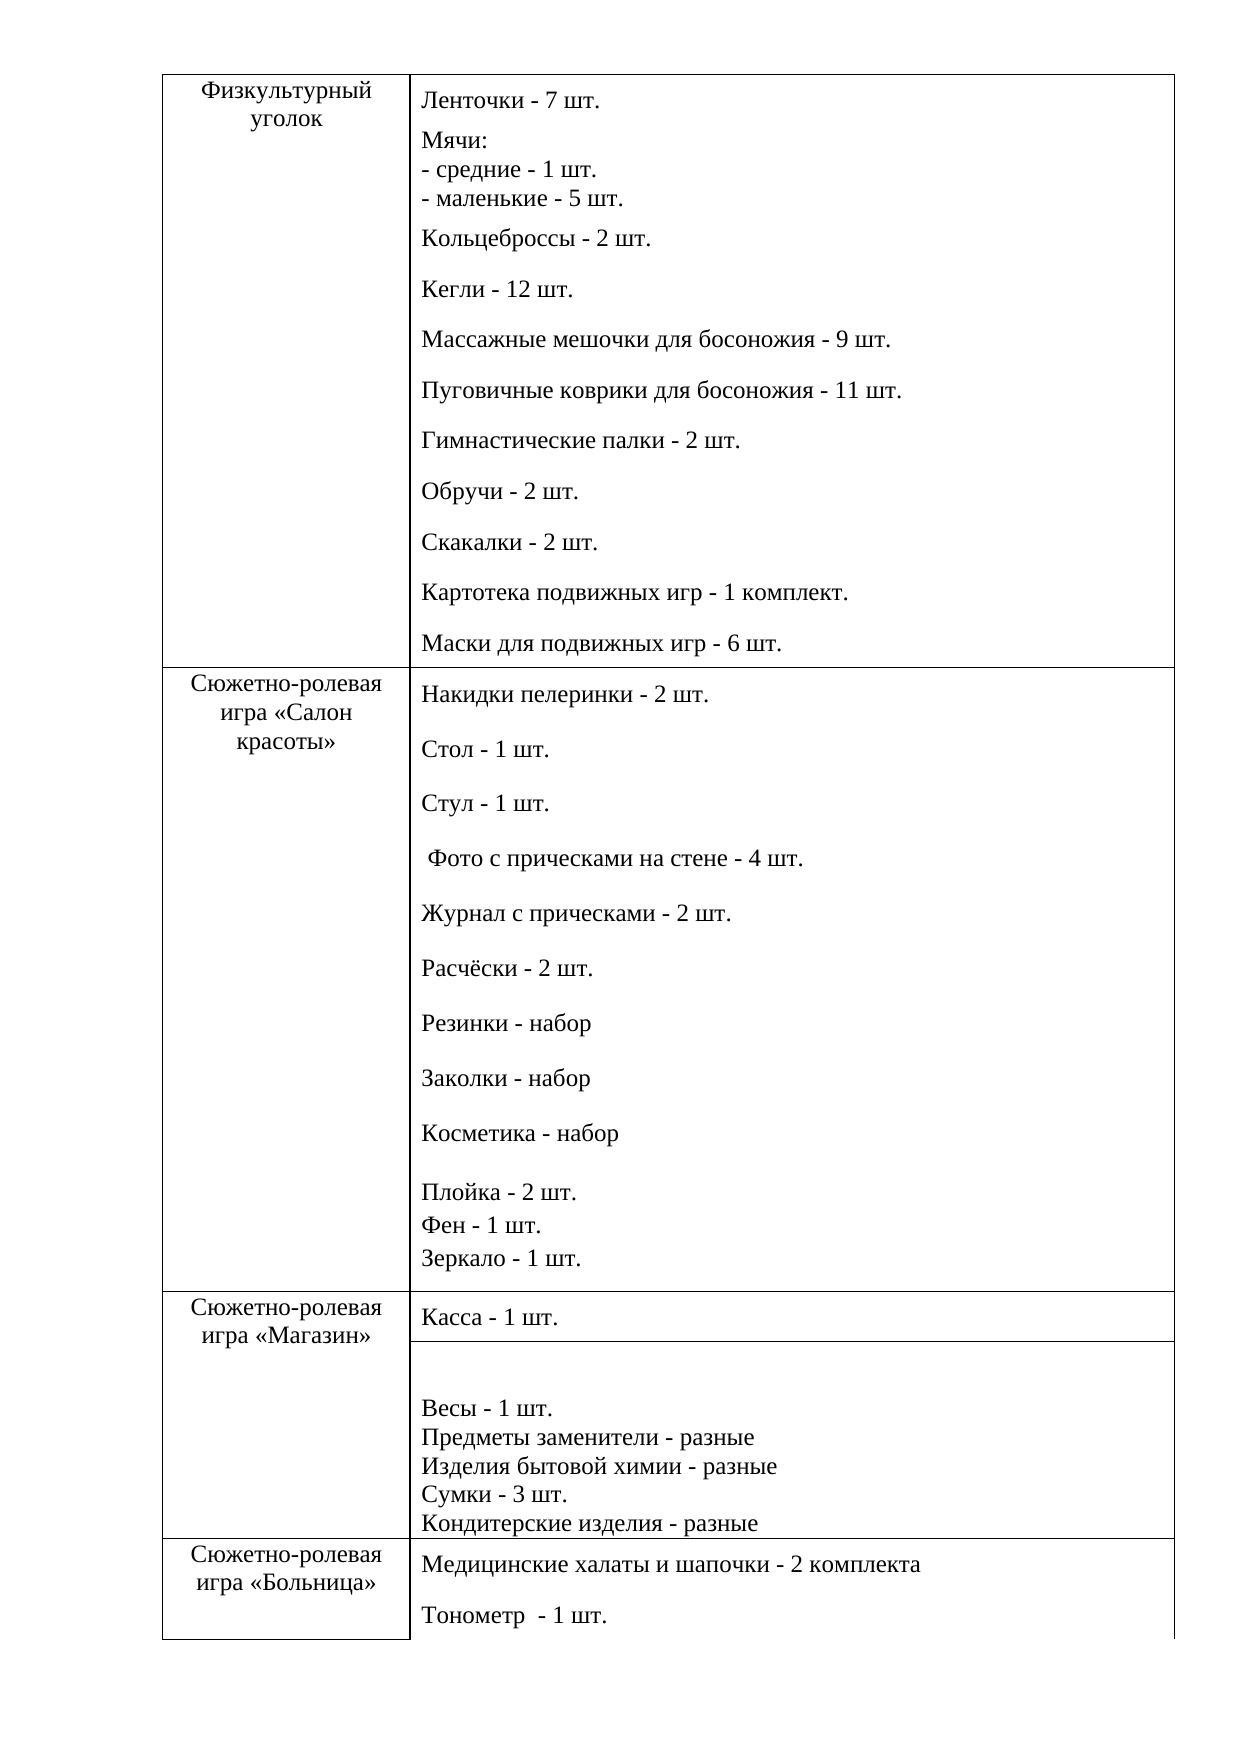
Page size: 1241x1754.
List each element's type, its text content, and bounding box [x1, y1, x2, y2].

table_cell Маски для подвижных игр - 6 шт. [411, 617, 1174, 667]
table_cell Журнал с прическами - 2 шт. [411, 887, 1174, 942]
table_cell Фото с прическами на стене - 4 шт. [411, 832, 1174, 887]
table_cell Пуговичные коврики для босоножия - 11 шт. [411, 364, 1174, 414]
table_cell Кегли - 12 шт. [411, 262, 1174, 313]
table_cell Сюжетно-ролевая игра «Салон красоты» [163, 668, 409, 1291]
table_cell Накидки пелеринки - 2 шт. [411, 668, 1174, 722]
table_cell Ленточки - 7 шт. [411, 75, 1174, 124]
table_cell Картотека подвижных игр - 1 комплект. [411, 566, 1174, 617]
table_cell Кольцеброссы - 2 шт. [411, 212, 1174, 262]
table_cell Касса - 1 шт. [411, 1292, 1174, 1341]
table_cell Тонометр - 1 шт. [411, 1588, 1174, 1639]
table_cell Физкультурный уголок [163, 75, 409, 667]
table_cell Массажные мешочки для босоножия - 9 шт. [411, 313, 1174, 363]
table_cell [411, 1342, 1174, 1392]
table_cell Сюжетно-ролевая игра «Больница» [163, 1539, 409, 1639]
table_cell Заколки - набор [411, 1052, 1174, 1106]
table_cell Плойка - 2 шт. Фен - 1 шт. Зеркало - 1 шт. [411, 1161, 1174, 1291]
table_cell Стол - 1 шт. [411, 722, 1174, 777]
table_cell Сюжетно-ролевая игра «Магазин» [163, 1292, 409, 1538]
table_cell Стул - 1 шт. [411, 777, 1174, 832]
table_cell Обручи - 2 шт. [411, 465, 1174, 515]
table_cell Мячи: - средние - 1 шт. - маленькие - 5 шт. [411, 124, 1174, 212]
table_cell Медицинские халаты и шапочки - 2 комплекта [411, 1539, 1174, 1588]
table_cell Расчёски - 2 шт. [411, 942, 1174, 997]
table_cell Весы - 1 шт. Предметы заменители - разные Изделия бытовой химии - разные Сумки - 3 шт. Кондитерские изделия - разные [411, 1392, 1174, 1538]
table_cell Косметика - набор [411, 1106, 1174, 1161]
table_cell Резинки - набор [411, 997, 1174, 1052]
table_cell Скакалки - 2 шт. [411, 515, 1174, 566]
table_cell Гимнастические палки - 2 шт. [411, 414, 1174, 465]
